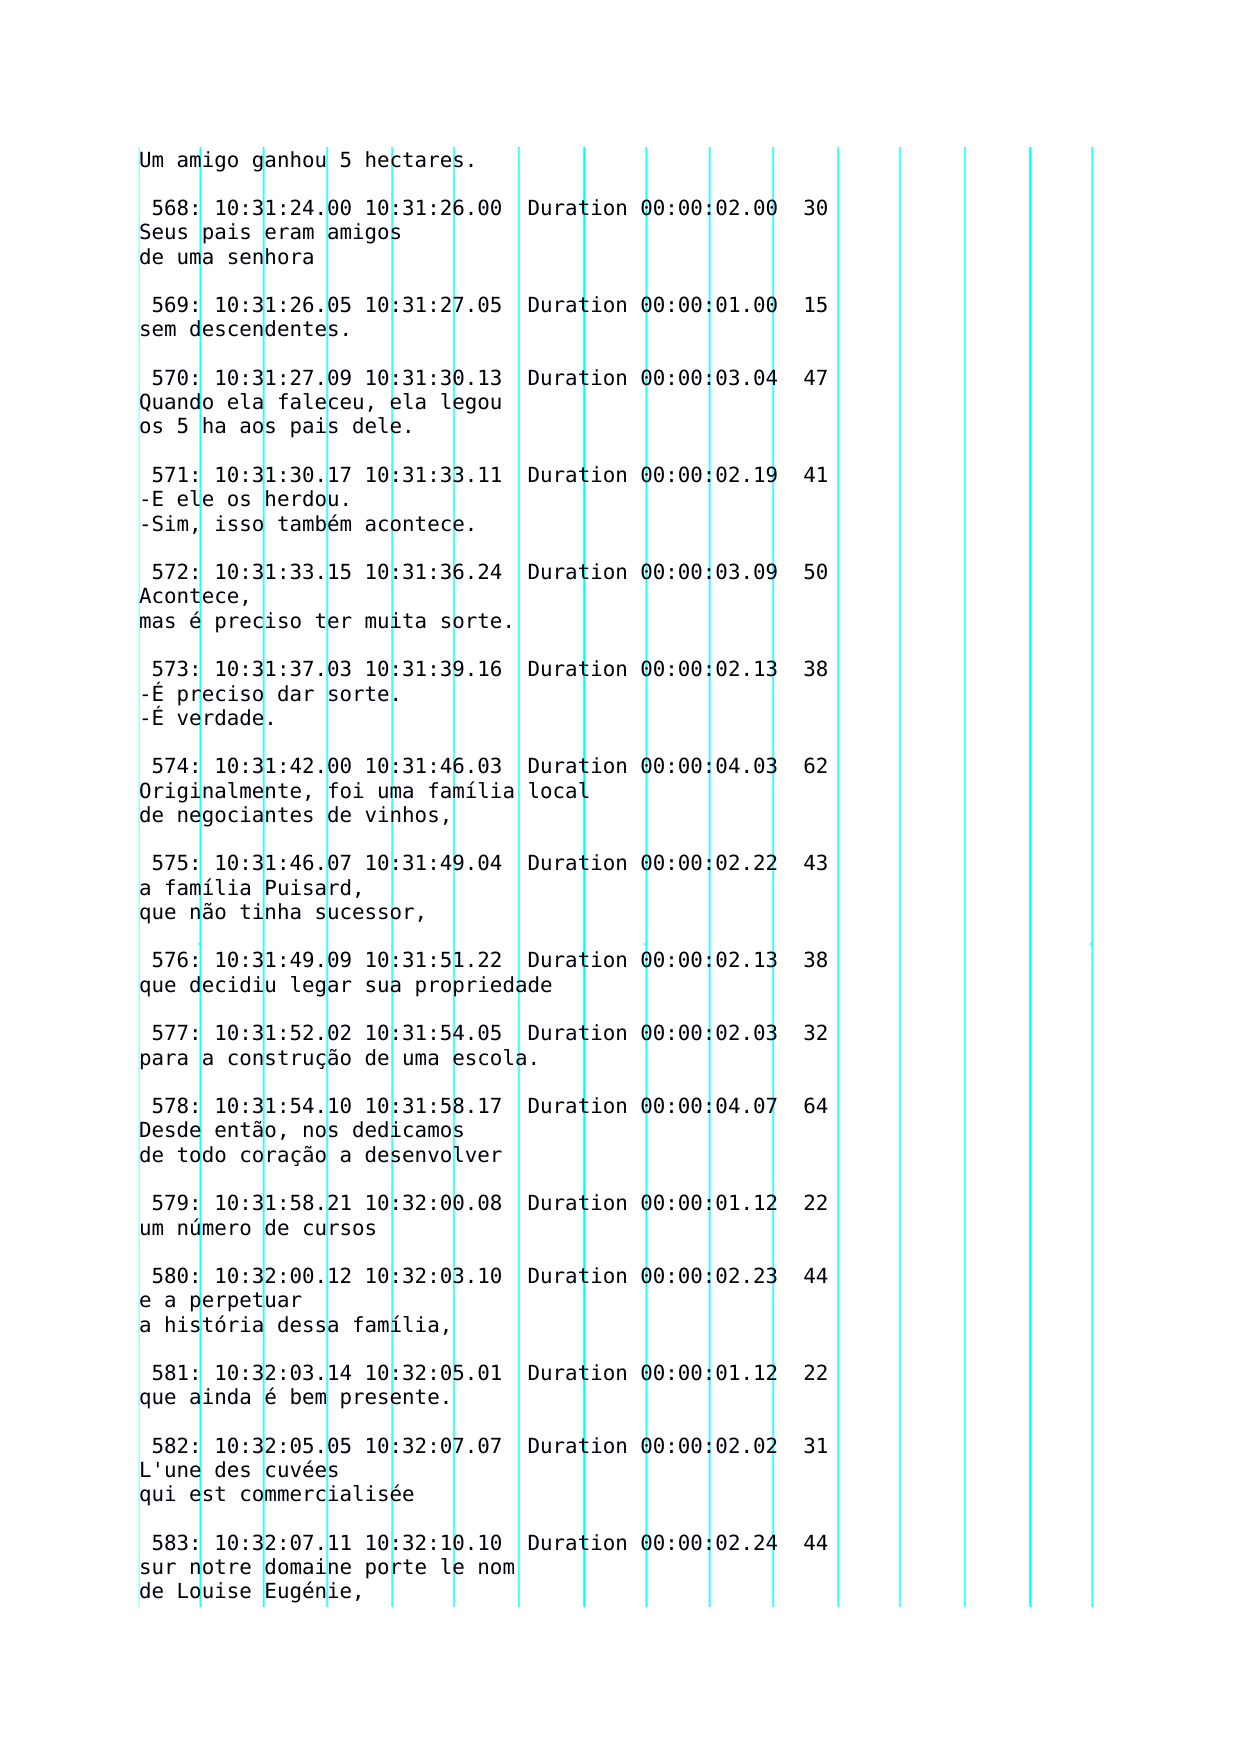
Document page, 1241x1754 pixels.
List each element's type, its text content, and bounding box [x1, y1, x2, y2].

text Quando ela faleceu, ela legou [139, 390, 1101, 414]
picture [138, 147, 1102, 1607]
text 571: 10:31:30.17 10:31:33.11 Duration 00:00:02.19 41 [139, 463, 1101, 487]
text 577: 10:31:52.02 10:31:54.05 Duration 00:00:02.03 32 [139, 1021, 1101, 1046]
text mas é preciso ter muita sorte. [139, 609, 1101, 633]
text Um amigo ganhou 5 hectares. [139, 148, 1101, 172]
text 583: 10:32:07.11 10:32:10.10 Duration 00:00:02.24 44 [139, 1531, 1101, 1555]
text que decidiu legar sua propriedade [139, 973, 1101, 997]
text -E ele os herdou. [139, 487, 1101, 512]
text 578: 10:31:54.10 10:31:58.17 Duration 00:00:04.07 64 [139, 1094, 1101, 1118]
text a história dessa família, [139, 1313, 1101, 1337]
text os 5 ha aos pais dele. [139, 414, 1101, 439]
text 579: 10:31:58.21 10:32:00.08 Duration 00:00:01.12 22 [139, 1191, 1101, 1216]
text Desde então, nos dedicamos [139, 1118, 1101, 1143]
text Acontece, [139, 584, 1101, 609]
text 576: 10:31:49.09 10:31:51.22 Duration 00:00:02.13 38 [139, 948, 1101, 973]
text sem descendentes. [139, 317, 1101, 342]
text sur notre domaine porte le nom [139, 1555, 1101, 1579]
text 574: 10:31:42.00 10:31:46.03 Duration 00:00:04.03 62 [139, 754, 1101, 779]
text 570: 10:31:27.09 10:31:30.13 Duration 00:00:03.04 47 [139, 366, 1101, 390]
text que ainda é bem presente. [139, 1385, 1101, 1410]
text Seus pais eram amigos [139, 220, 1101, 245]
text -É verdade. [139, 706, 1101, 730]
text e a perpetuar [139, 1288, 1101, 1313]
text a família Puisard, [139, 876, 1101, 900]
text 573: 10:31:37.03 10:31:39.16 Duration 00:00:02.13 38 [139, 657, 1101, 682]
text -É preciso dar sorte. [139, 682, 1101, 706]
text 572: 10:31:33.15 10:31:36.24 Duration 00:00:03.09 50 [139, 560, 1101, 584]
text 568: 10:31:24.00 10:31:26.00 Duration 00:00:02.00 30 [139, 196, 1101, 220]
text um número de cursos [139, 1216, 1101, 1240]
text 569: 10:31:26.05 10:31:27.05 Duration 00:00:01.00 15 [139, 293, 1101, 317]
text 575: 10:31:46.07 10:31:49.04 Duration 00:00:02.22 43 [139, 851, 1101, 876]
text para a construção de uma escola. [139, 1046, 1101, 1070]
text 580: 10:32:00.12 10:32:03.10 Duration 00:00:02.23 44 [139, 1264, 1101, 1288]
text de Louise Eugénie, [139, 1579, 1101, 1604]
text 581: 10:32:03.14 10:32:05.01 Duration 00:00:01.12 22 [139, 1361, 1101, 1385]
text -Sim, isso também acontece. [139, 512, 1101, 536]
text de negociantes de vinhos, [139, 803, 1101, 827]
text 582: 10:32:05.05 10:32:07.07 Duration 00:00:02.02 31 [139, 1434, 1101, 1458]
text Originalmente, foi uma família local [139, 779, 1101, 803]
text de uma senhora [139, 245, 1101, 269]
text que não tinha sucessor, [139, 900, 1101, 924]
text L'une des cuvées [139, 1458, 1101, 1482]
text qui est commercialisée [139, 1482, 1101, 1507]
text de todo coração a desenvolver [139, 1143, 1101, 1167]
